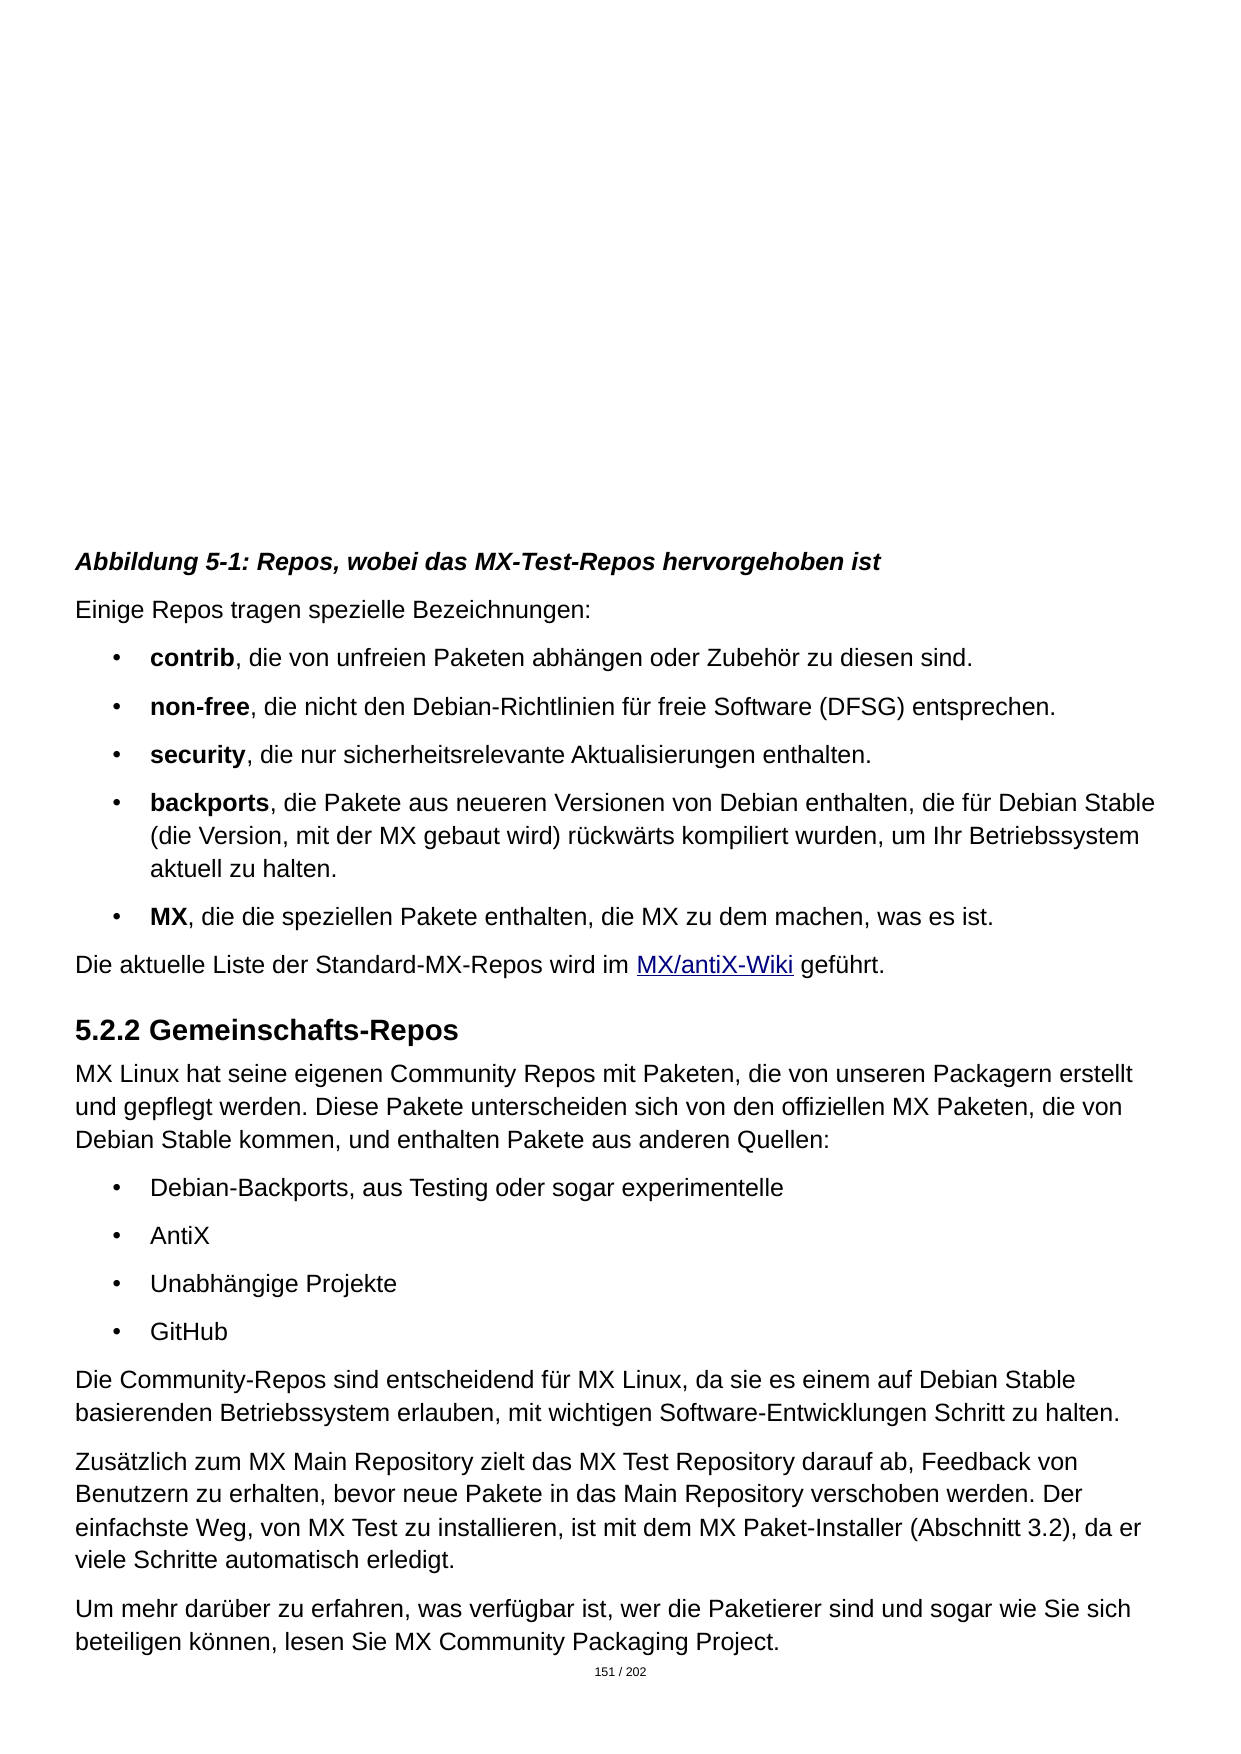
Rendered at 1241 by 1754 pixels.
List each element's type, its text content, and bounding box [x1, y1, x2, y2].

list GitHub [112, 1317, 1166, 1346]
text Die aktuelle Liste der Standard-MX-Repos wird im MX/antiX-Wiki geführt. [75, 950, 1166, 979]
list AntiX [112, 1221, 1166, 1250]
text Zusätzlich zum MX Main Repository zielt das MX Test Repository darauf ab, Feedback von Benutzern zu erhalten, bevor neue Pakete in das Main Repository verschoben werden. Der einfachste Weg, von MX Test zu installieren, ist mit dem MX Paket-Installer (Abschnitt 3.2), da er viele Schritte automatisch erledigt. [75, 1446, 1166, 1574]
list backports, die Pakete aus neueren Versionen von Debian enthalten, die für Debian Stable (die Version, mit der MX gebaut wird) rückwärts kompiliert wurden, um Ihr Betriebssystem aktuell zu halten. [112, 788, 1166, 883]
list security, die nur sicherheitsrelevante Aktualisierungen enthalten. [112, 739, 1166, 768]
list Debian-Backports, aus Testing oder sogar experimentelle [112, 1173, 1166, 1202]
text Einige Repos tragen spezielle Bezeichnungen: [75, 595, 1166, 624]
list Unabhängige Projekte [112, 1269, 1166, 1298]
text Die Community-Repos sind entscheidend für MX Linux, da sie es einem auf Debian Stable basierenden Betriebssystem erlauben, mit wichtigen Software-Entwicklungen Schritt zu halten. [75, 1365, 1166, 1427]
list non-free, die nicht den Debian-Richtlinien für freie Software (DFSG) entsprechen. [112, 691, 1166, 720]
text MX Linux hat seine eigenen Community Repos mit Paketen, die von unseren Packagern erstellt und gepflegt werden. Diese Pakete unterscheiden sich von den offiziellen MX Paketen, die von Debian Stable kommen, und enthalten Pakete aus anderen Quellen: [75, 1059, 1166, 1154]
text Abbildung 5-1: Repos, wobei das MX-Test-Repos hervorgehoben ist [75, 75, 1166, 576]
text Um mehr darüber zu erfahren, was verfügbar ist, wer die Paketierer sind und sogar wie Sie sich beteiligen können, lesen Sie MX Community Packaging Project. [75, 1593, 1166, 1655]
subtitle Gemeinschafts-Repos [75, 1013, 1166, 1046]
list contrib, die von unfreien Paketen abhängen oder Zubehör zu diesen sind. [112, 643, 1166, 672]
list MX, die die speziellen Pakete enthalten, die MX zu dem machen, was es ist. [112, 902, 1166, 931]
